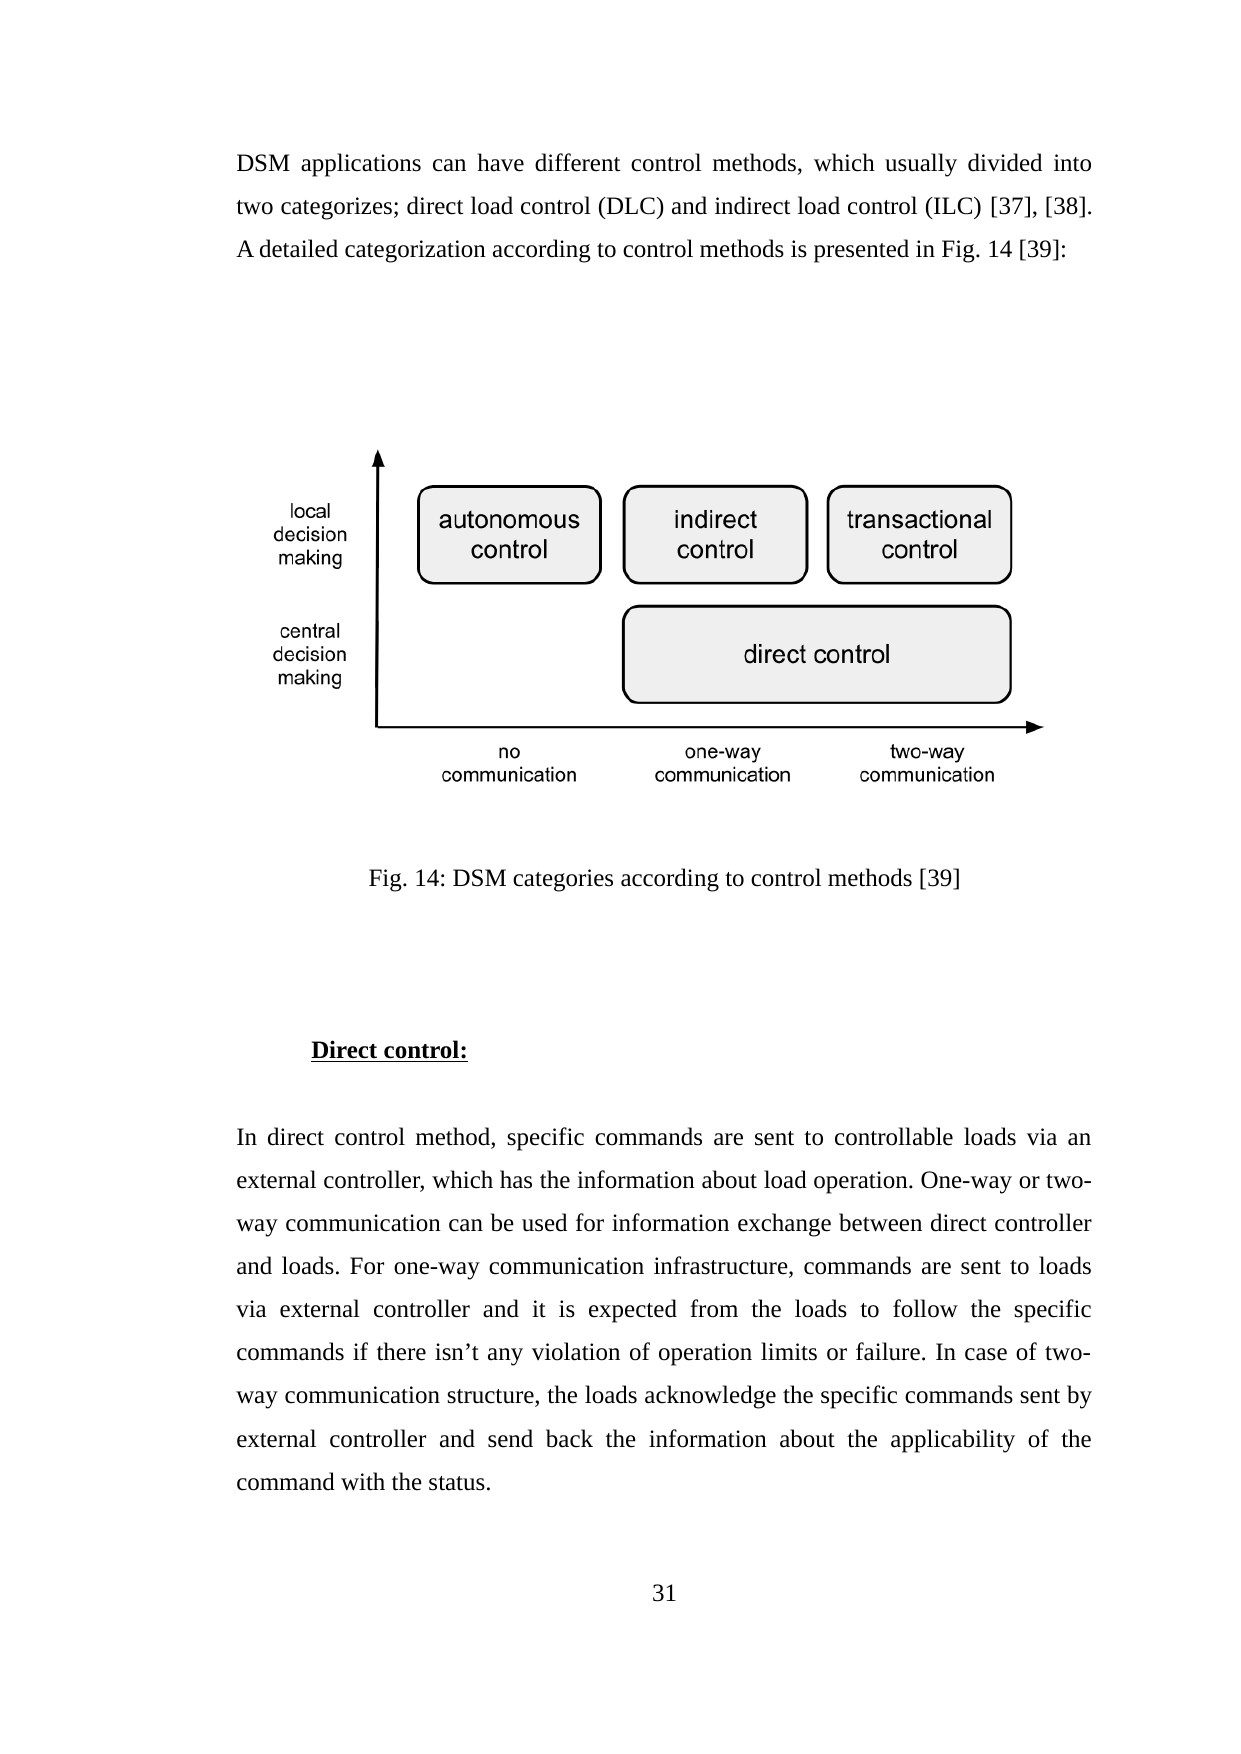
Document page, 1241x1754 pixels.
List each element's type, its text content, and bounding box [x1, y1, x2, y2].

picture [236, 418, 1093, 810]
list DSM applications can have different control methods, which usually divided into two categorizes; direct load control (DLC) and indirect load control (ILC) [37], [38]⁠. A detailed categorization according to control methods is presented in Fig. 14 [39]: [236, 148, 1093, 263]
text Direct control: [236, 1036, 1093, 1064]
text In direct control method, specific commands are sent to controllable loads via an external controller, which has the information about load operation. One-way or two-way communication can be used for information exchange between direct controller and loads. For one-way communication infrastructure, commands are sent to loads via external controller and it is expected from the loads to follow the specific commands if there isn’t any violation of operation limits or failure. In case of two-way communication structure, the loads acknowledge the specific commands sent by external controller and send back the information about the applicability of the command with the status. [236, 1122, 1093, 1496]
list Fig. 14: DSM categories according to control methods [39] [236, 863, 1093, 892]
